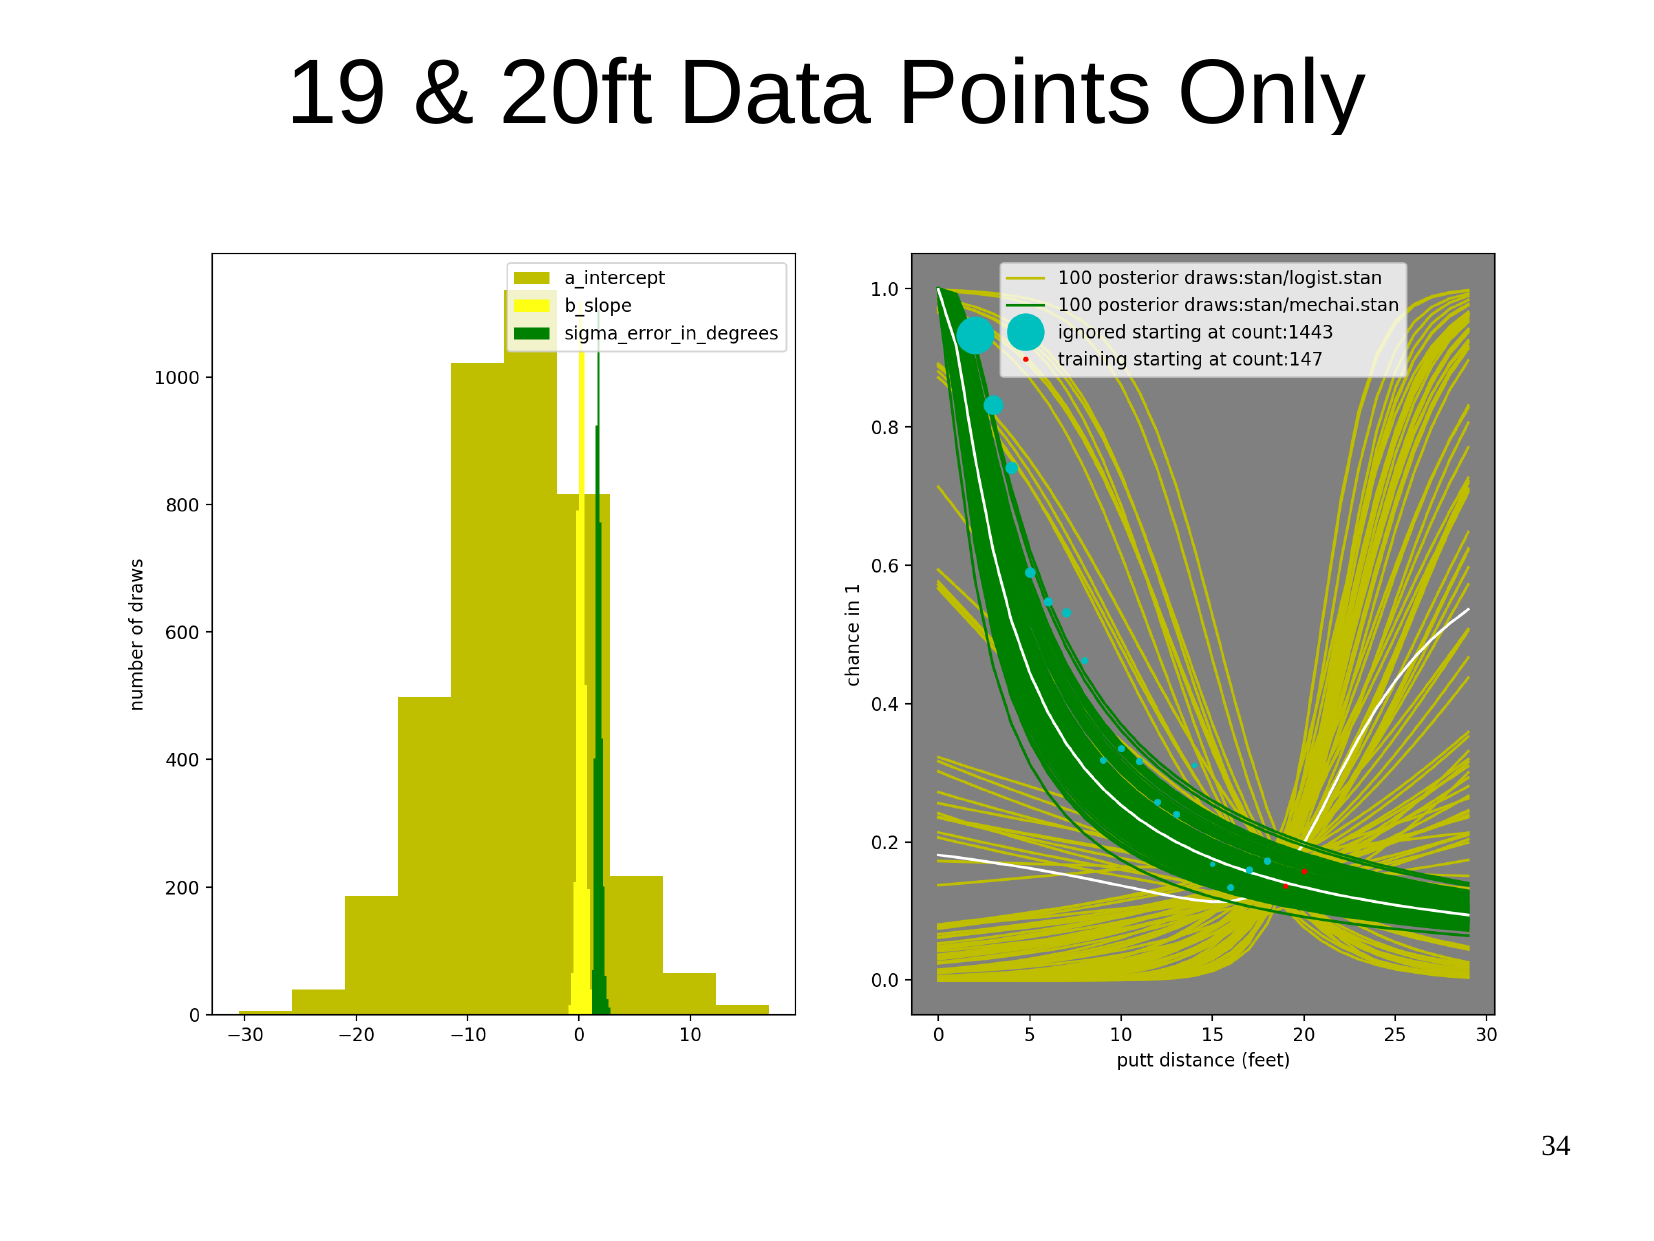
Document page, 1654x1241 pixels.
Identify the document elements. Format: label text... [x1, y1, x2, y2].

picture [5, 135, 1654, 1123]
title 19 & 20ft Data Points Only [82, 40, 1571, 135]
